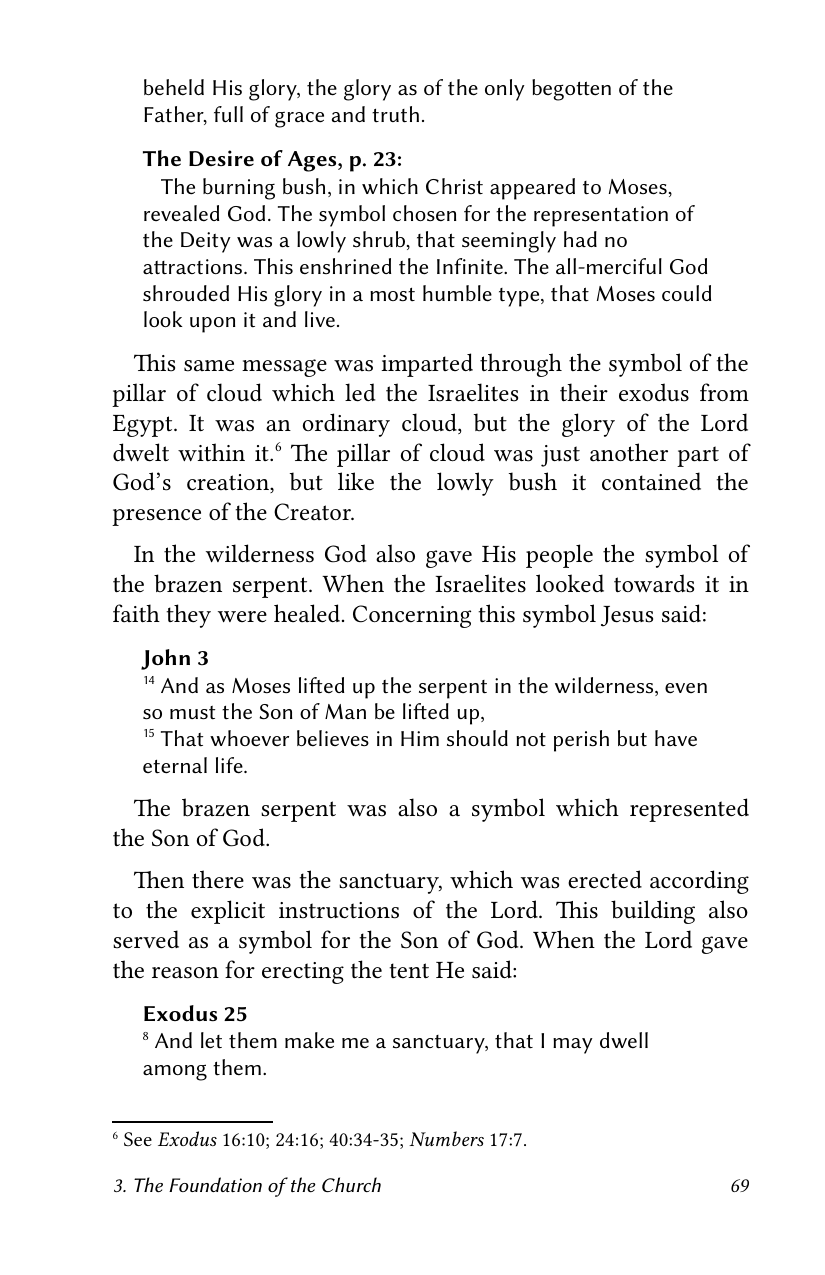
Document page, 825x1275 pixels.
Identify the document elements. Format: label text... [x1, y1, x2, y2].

text The brazen serpent was also a symbol which represented the Son of God. [112, 794, 750, 853]
text John 3 [142, 645, 750, 671]
text 15 That whoever believes in Him should not perish but have eternal life. [142, 726, 720, 779]
text Then there was the sanctuary, which was erected according to the explicit instructions of the Lord. This building also served as a symbol for the Son of God. When the Lord gave the reason for erecting the tent He said: [112, 866, 750, 984]
text This same message was imparted through the symbol of the pillar of cloud which led the Israelites in their exodus from Egypt. It was an ordinary cloud, but the glory of the Lord dwelt within it. The pillar of cloud was just another part of God’s creation, but like the lowly bush it contained the presence of the Creator. [112, 349, 750, 527]
text 14 And as Moses lifted up the serpent in the wilderness, even so must the Son of Man be lifted up, [142, 673, 720, 725]
text The Desire of Ages, p. 23: [142, 146, 750, 172]
text Exodus 25 [142, 1001, 750, 1027]
text See Exodus 16:10; 24:16; 40:34-35; Numbers 17:7. [112, 1128, 750, 1152]
text beheld His glory, the glory as of the only begotten of the Father, full of grace and truth. [142, 75, 720, 128]
text 8 And let them make me a sanctuary, that I may dwell among them. [142, 1028, 720, 1081]
text The burning bush, in which Christ appeared to Moses, revealed God. The symbol chosen for the representation of the Deity was a lowly shrub, that seemingly had no attractions. This enshrined the Infinite. The all-merciful God shrouded His glory in a most humble type, that Moses could look upon it and live. [142, 174, 720, 333]
text In the wilderness God also gave His people the symbol of the brazen serpent. When the Israelites looked towards it in faith they were healed. Concerning this symbol Jesus said: [112, 540, 750, 629]
